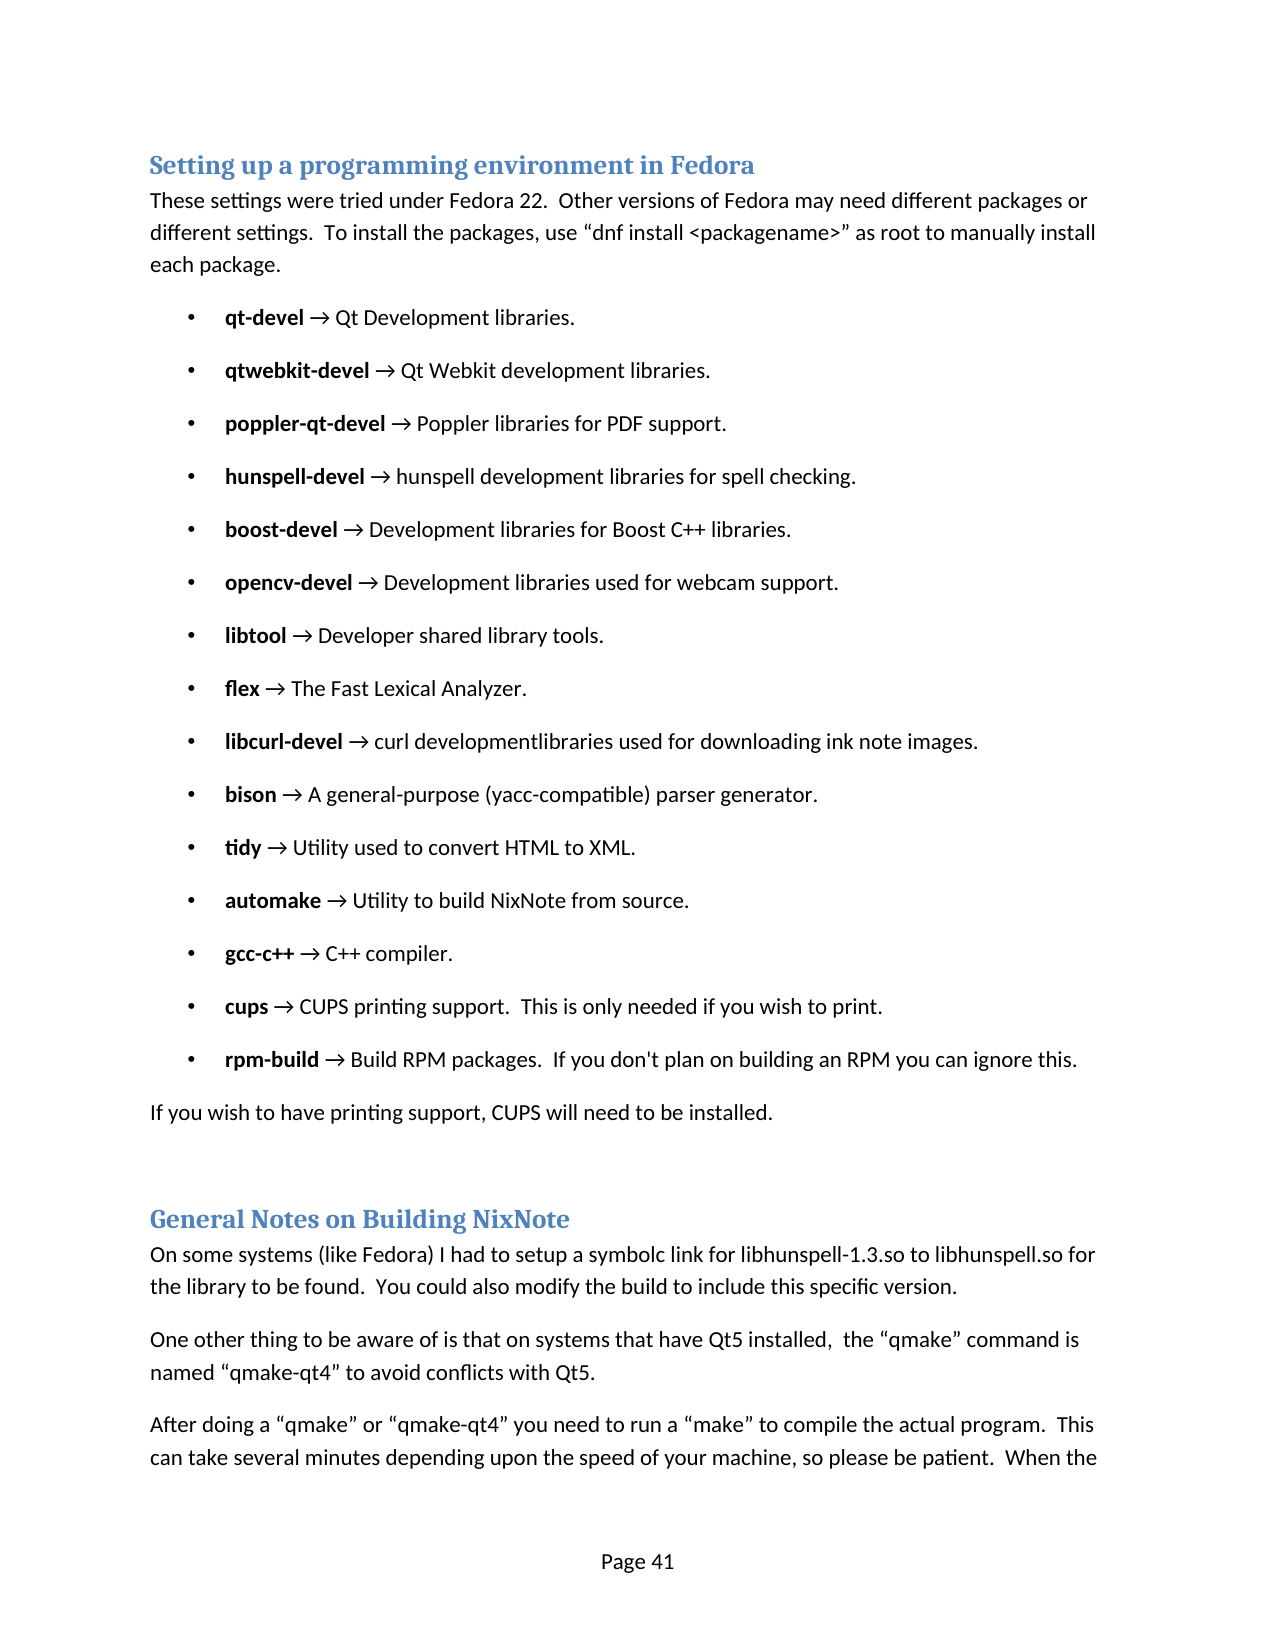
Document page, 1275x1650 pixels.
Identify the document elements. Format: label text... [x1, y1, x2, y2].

list libcurl-devel → curl developmentlibraries used for downloading ink note images. [187, 727, 1125, 755]
subtitle Setting up a programming environment in Fedora [150, 150, 1125, 181]
text After doing a “qmake” or “qmake-qt4” you need to run a “make” to compile the actual program. This can take several minutes depending upon the speed of your machine, so please be patient. When the [150, 1411, 1125, 1471]
text One other thing to be aware of is that on systems that have Qt5 installed, the “qmake” command is named “qmake-qt4” to avoid conflicts with Qt5. [150, 1325, 1125, 1386]
list libtool → Developer shared library tools. [187, 621, 1125, 649]
subtitle General Notes on Building NixNote [150, 1204, 1125, 1236]
list qtwebkit-devel → Qt Webkit development libraries. [187, 356, 1125, 384]
list cups → CUPS printing support. This is only needed if you wish to print. [187, 992, 1125, 1020]
list flex → The Fast Lexical Analyzer. [187, 674, 1125, 702]
list bison → A general-purpose (yacc-compatible) parser generator. [187, 780, 1125, 808]
text These settings were tried under Fedora 22. Other versions of Fedora may need different packages or different settings. To install the packages, use “dnf install <packagename>” as root to manually install each package. [150, 186, 1125, 278]
list qt-devel → Qt Development libraries. [187, 303, 1125, 331]
list boost-devel → Development libraries for Boost C++ libraries. [187, 515, 1125, 543]
list automake → Utility to build NixNote from source. [187, 886, 1125, 914]
list opencv-devel → Development libraries used for webcam support. [187, 568, 1125, 596]
list gcc-c++ → C++ compiler. [187, 939, 1125, 967]
list poppler-qt-devel → Poppler libraries for PDF support. [187, 409, 1125, 437]
list rpm-build → Build RPM packages. If you don't plan on building an RPM you can ignore this. [187, 1045, 1125, 1073]
list hunspell-devel → hunspell development libraries for spell checking. [187, 462, 1125, 490]
list tidy → Utility used to convert HTML to XML. [187, 833, 1125, 861]
text On some systems (like Fedora) I had to setup a symbolc link for libhunspell-1.3.so to libhunspell.so for the library to be found. You could also modify the build to include this specific version. [150, 1240, 1125, 1300]
text If you wish to have printing support, CUPS will need to be installed. [150, 1098, 1125, 1126]
